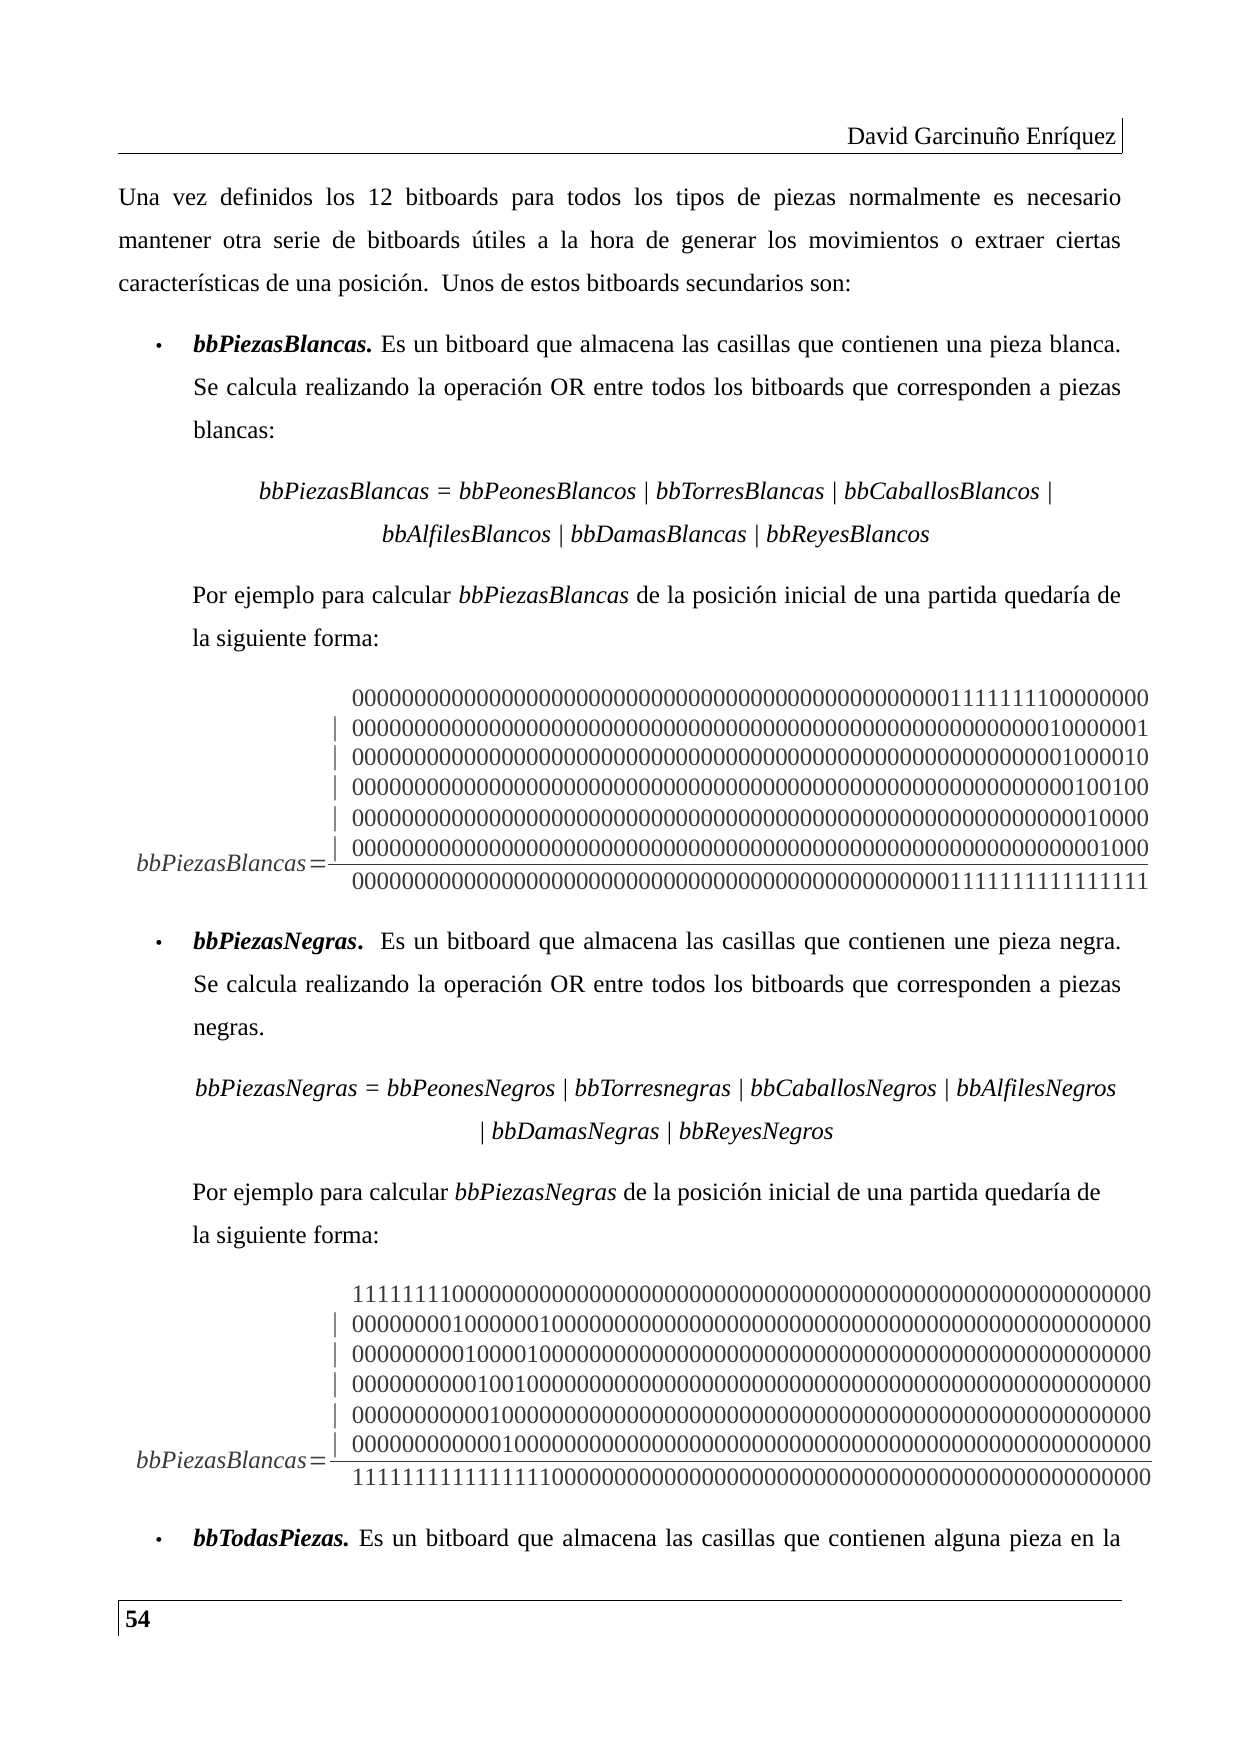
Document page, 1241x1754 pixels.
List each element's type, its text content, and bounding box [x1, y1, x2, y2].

text bbPiezasBlancas = bbPeonesBlancos | bbTorresBlancas | bbCaballosBlancos | bbAlfilesBlancos | bbDamasBlancas | bbReyesBlancos [192, 476, 1122, 548]
text Por ejemplo para calcular bbPiezasBlancas de la posición inicial de una partida quedaría de la siguiente forma: [192, 580, 1122, 652]
list bbPiezasNegras. Es un bitboard que almacena las casillas que contienen une pieza negra. Se calcula realizando la operación OR entre todos los bitboards que corresponden a piezas negras. [156, 926, 1122, 1041]
text bbPiezasNegras = bbPeonesNegros | bbTorresnegras | bbCaballosNegros | bbAlfilesNegros | bbDamasNegras | bbReyesNegros [192, 1073, 1122, 1145]
text Una vez definidos los 12 bitboards para todos los tipos de piezas normalmente es necesario mantener otra serie de bitboards útiles a la hora de generar los movimientos o extraer ciertas características de una posición. Unos de estos bitboards secundarios son: [118, 182, 1122, 297]
text Por ejemplo para calcular bbPiezasNegras de la posición inicial de una partida quedaría de la siguiente forma: [192, 1177, 1122, 1249]
list bbPiezasBlancas. Es un bitboard que almacena las casillas que contienen una pieza blanca. Se calcula realizando la operación OR entre todos los bitboards que corresponden a piezas blancas: [156, 329, 1122, 444]
list bbTodasPiezas. Es un bitboard que almacena las casillas que contienen alguna pieza en la [156, 1523, 1122, 1552]
